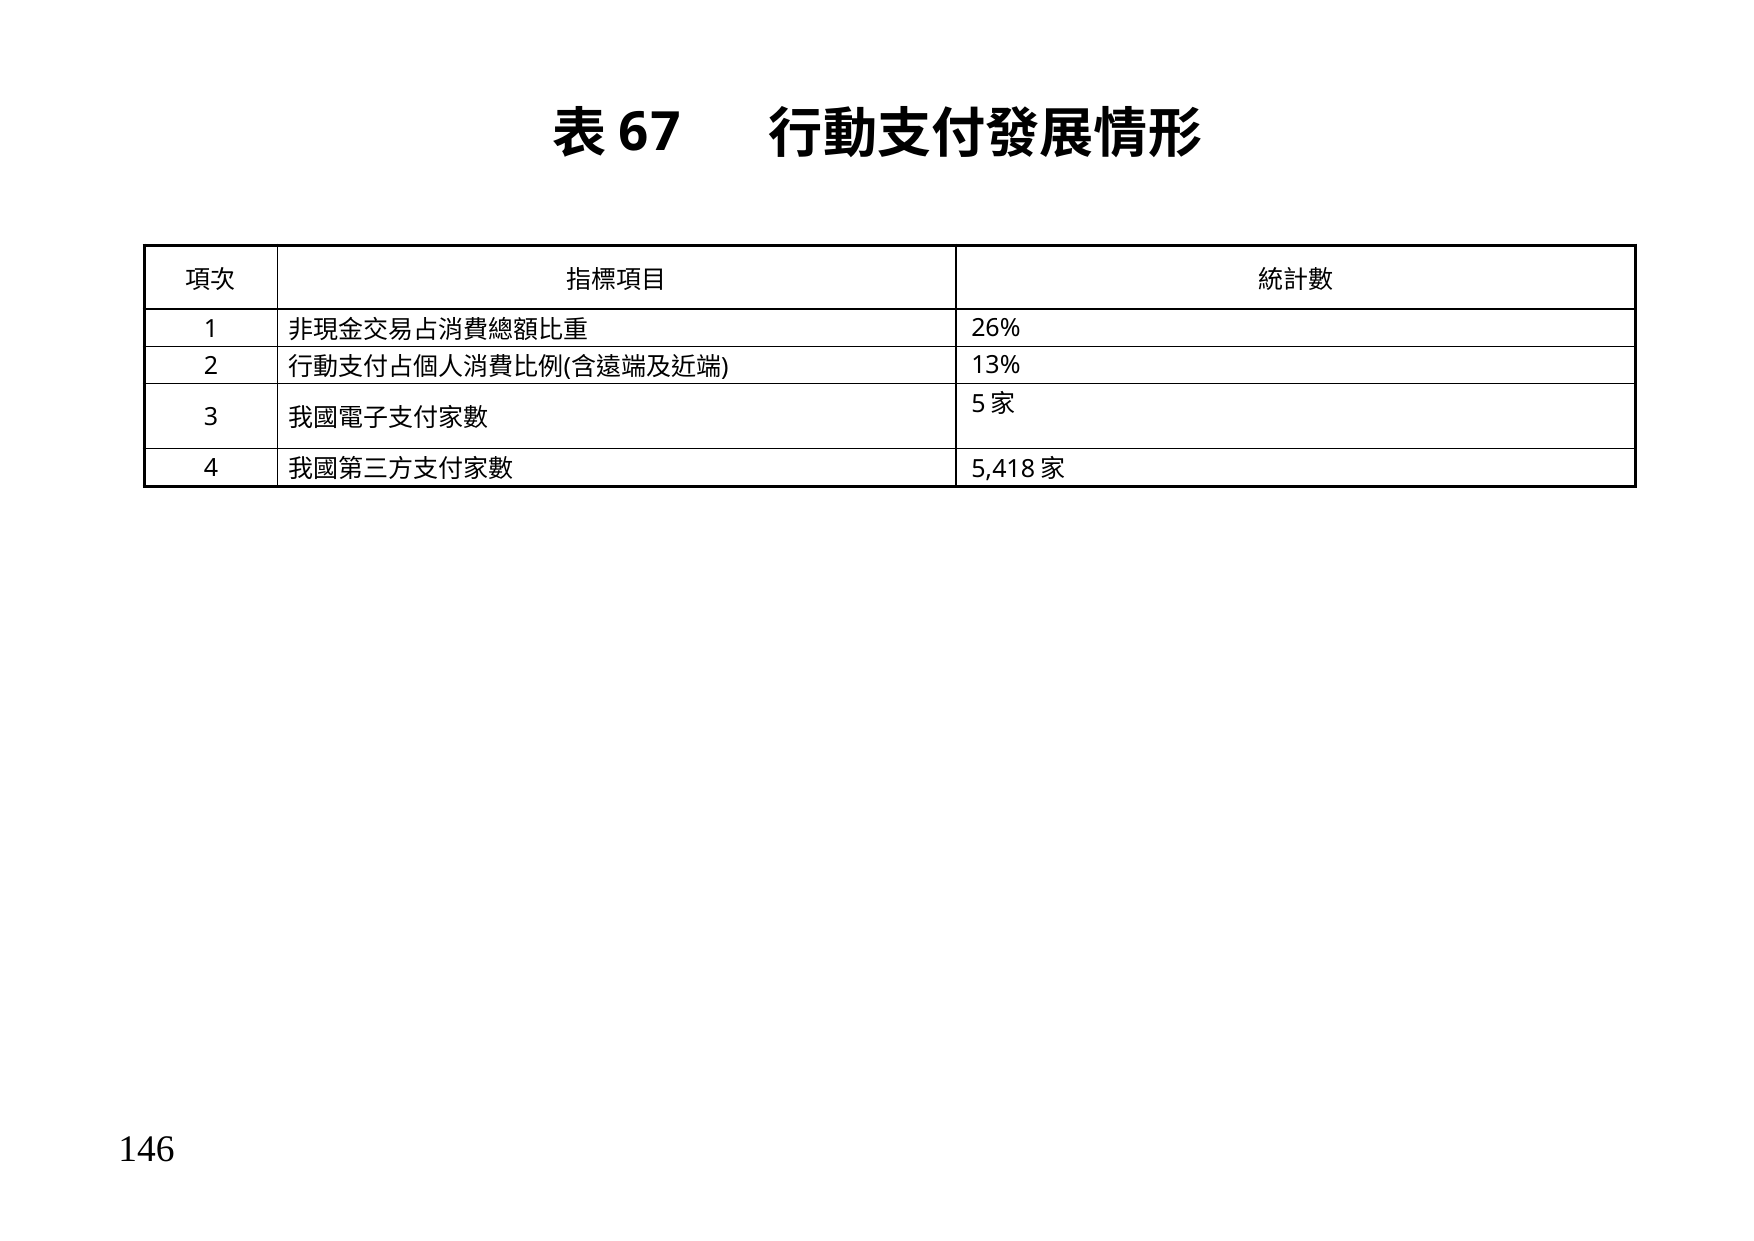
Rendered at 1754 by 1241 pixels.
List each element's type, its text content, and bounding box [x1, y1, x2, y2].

table_cell 3 [146, 384, 277, 447]
table_cell 1 [146, 310, 277, 346]
table_header 項次 [146, 247, 277, 308]
table_cell 我國第三方支付家數 [278, 449, 955, 485]
table_cell 5家 [957, 384, 1634, 447]
table_header 指標項目 [278, 247, 955, 308]
table_cell 行動支付占個人消費比例(含遠端及近端) [278, 347, 955, 383]
table_cell 2 [146, 347, 277, 383]
table_cell 非現金交易占消費總額比重 [278, 310, 955, 346]
table_cell 我國電子支付家數 [278, 384, 955, 447]
table_cell 26% [957, 310, 1634, 346]
table_cell 13% [957, 347, 1634, 383]
text 表67 行動支付發展情形 [118, 56, 1636, 181]
table_header 統計數 [957, 247, 1634, 308]
table_cell 4 [146, 449, 277, 485]
table_cell 5,418家 [957, 449, 1634, 485]
